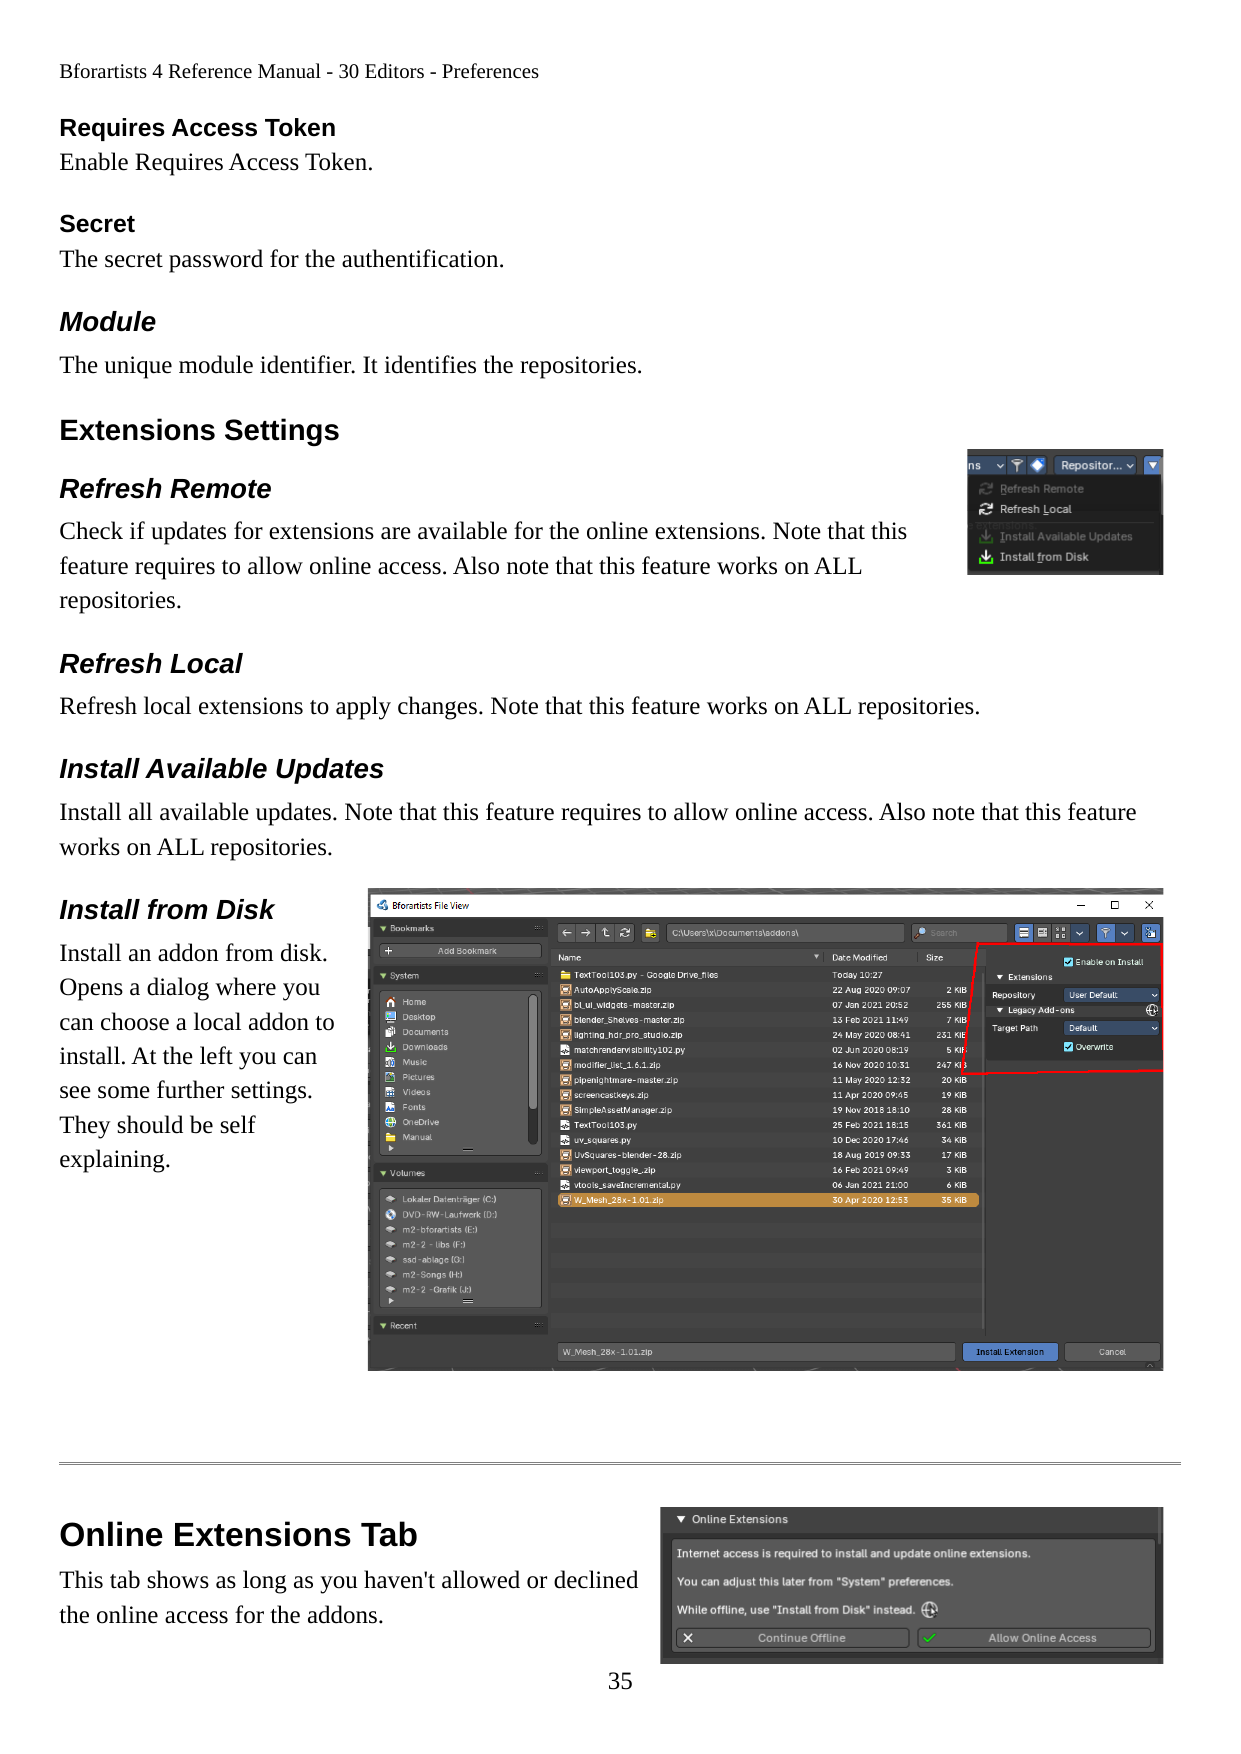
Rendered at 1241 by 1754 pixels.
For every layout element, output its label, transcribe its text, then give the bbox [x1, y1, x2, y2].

picture [660, 1507, 1164, 1664]
subtitle Online Extensions Tab [59, 1514, 660, 1553]
subtitle Refresh Local [59, 647, 1181, 679]
text Enable Requires Access Token. [59, 147, 1181, 176]
subtitle Install from Disk [59, 893, 367, 925]
picture [967, 449, 1164, 575]
text Check if updates for extensions are available for the online extensions. Note that this feature requires to allow online access. Also note that this feature works on ALL repositories. [59, 516, 1181, 614]
text Install all available updates. Note that this feature requires to allow online access. Also note that this feature works on ALL repositories. [59, 797, 1181, 861]
subtitle Module [59, 305, 1181, 337]
subtitle Extensions Settings [59, 413, 1181, 447]
text This tab shows as long as you haven't allowed or declined the online access for the addons. [59, 1566, 660, 1629]
picture [367, 888, 1164, 1371]
text Install an addon from disk. Opens a dialog where you can choose a local addon to install. At the left you can see some further settings. They should be self explaining. [59, 938, 367, 1173]
subtitle Requires Access Token [59, 113, 1181, 141]
subtitle [1164, 472, 1181, 504]
subtitle Secret [59, 209, 1181, 237]
text The unique module identifier. It identifies the repositories. [59, 350, 1181, 378]
subtitle Refresh Remote [59, 472, 967, 504]
text [1164, 938, 1181, 1173]
subtitle Install Available Updates [59, 753, 1181, 785]
subtitle [1164, 893, 1181, 925]
text Refresh local extensions to apply changes. Note that this feature works on ALL repositories. [59, 691, 1181, 720]
text The secret password for the authentification. [59, 244, 1181, 272]
subtitle [1164, 1514, 1181, 1553]
